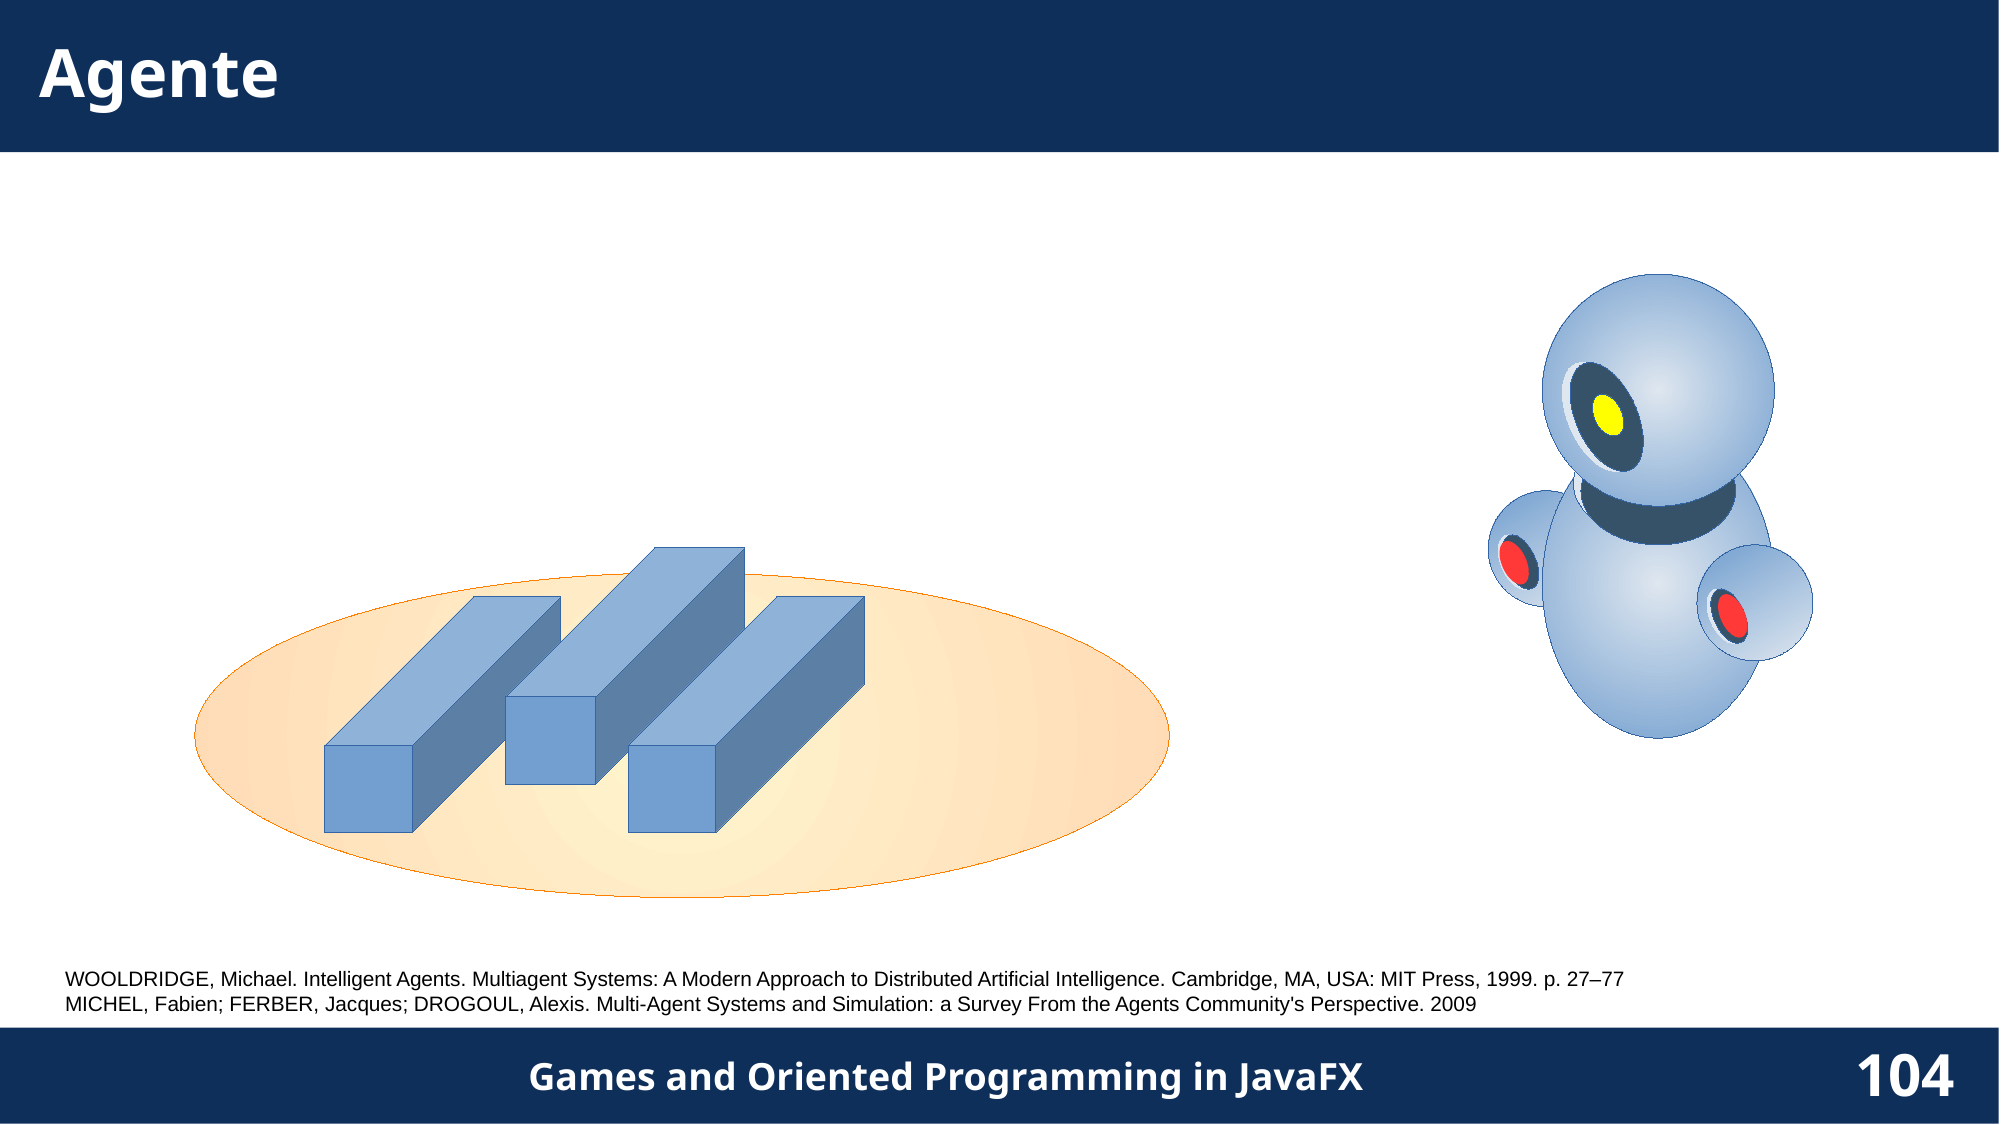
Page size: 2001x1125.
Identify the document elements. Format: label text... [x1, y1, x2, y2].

text_box WOOLDRIDGE, Michael. Intelligent Agents. Multiagent Systems: A Modern Approach to Distributed Artificial Intelligence. Cambridge, MA, USA: MIT Press, 1999. p. 27–77 MICHEL, Fabien; FERBER, Jacques; DROGOUL, Alexis. Multi-Agent Systems and Simulation: a Survey From the Agents Community's Perspective. 2009 [50, 958, 1969, 1024]
text_box [194, 549, 1170, 898]
text_box Agente [25, 23, 1999, 119]
text_box [1488, 274, 1813, 739]
